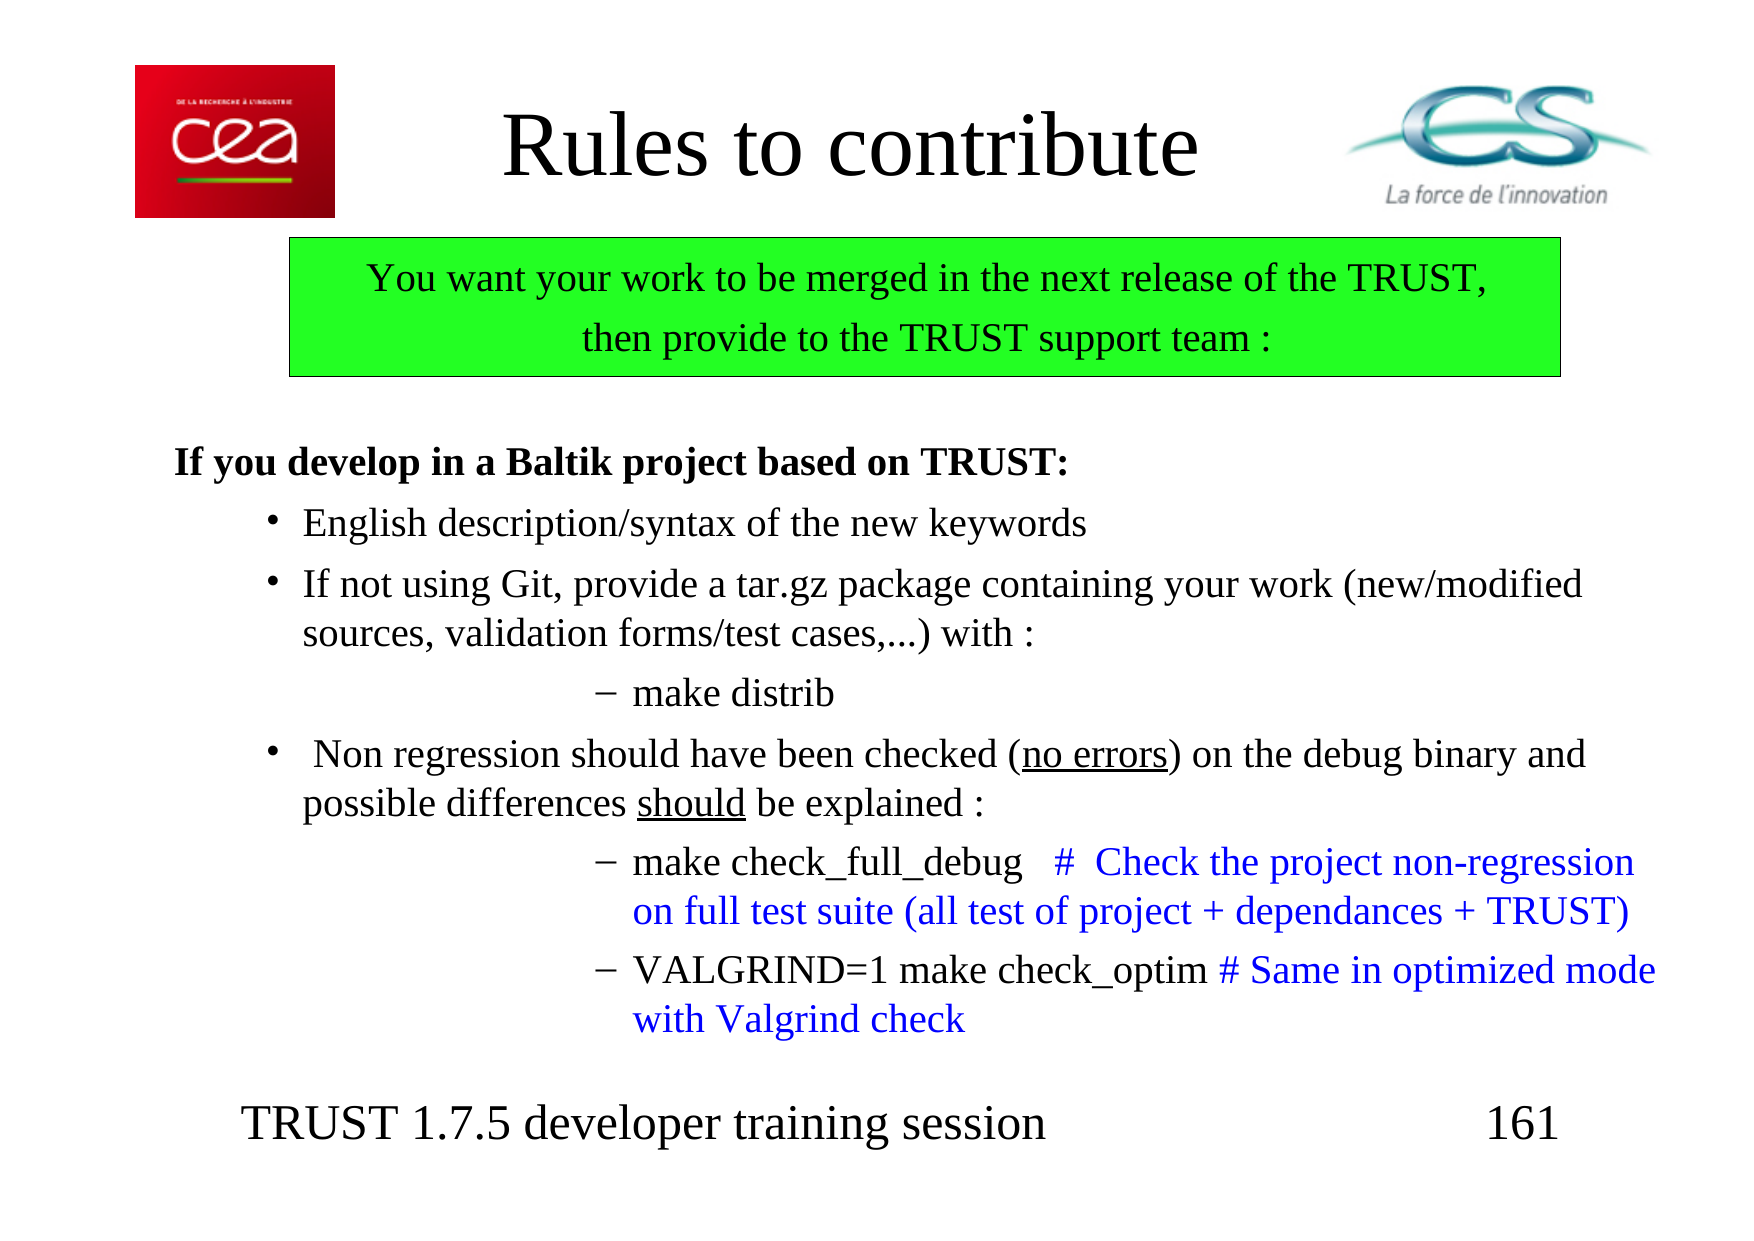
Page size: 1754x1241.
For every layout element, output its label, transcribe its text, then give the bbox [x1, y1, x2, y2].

list You want your work to be merged in the next release of the TRUST, then provide to the TRUST support team : If you develop in a Baltik project based on TRUST: English description/syntax of the new keywords If not using Git, provide a tar.gz package containing your work (new/modified sources, validation forms/test cases,...) with : make distrib Non regression should have been checked (no errors) on the debug binary and possible differences should be explained : make check_full_debug # Check the project non-regression on full test suite (all test of project + dependances + TRUST) VALGRIND=1 make check_optim # Same in optimized mode with Valgrind check [103, 243, 1687, 1097]
title Rules to contribute [164, 52, 1515, 225]
picture [135, 65, 164, 218]
picture [1515, 73, 1662, 218]
text_box [289, 237, 1561, 243]
